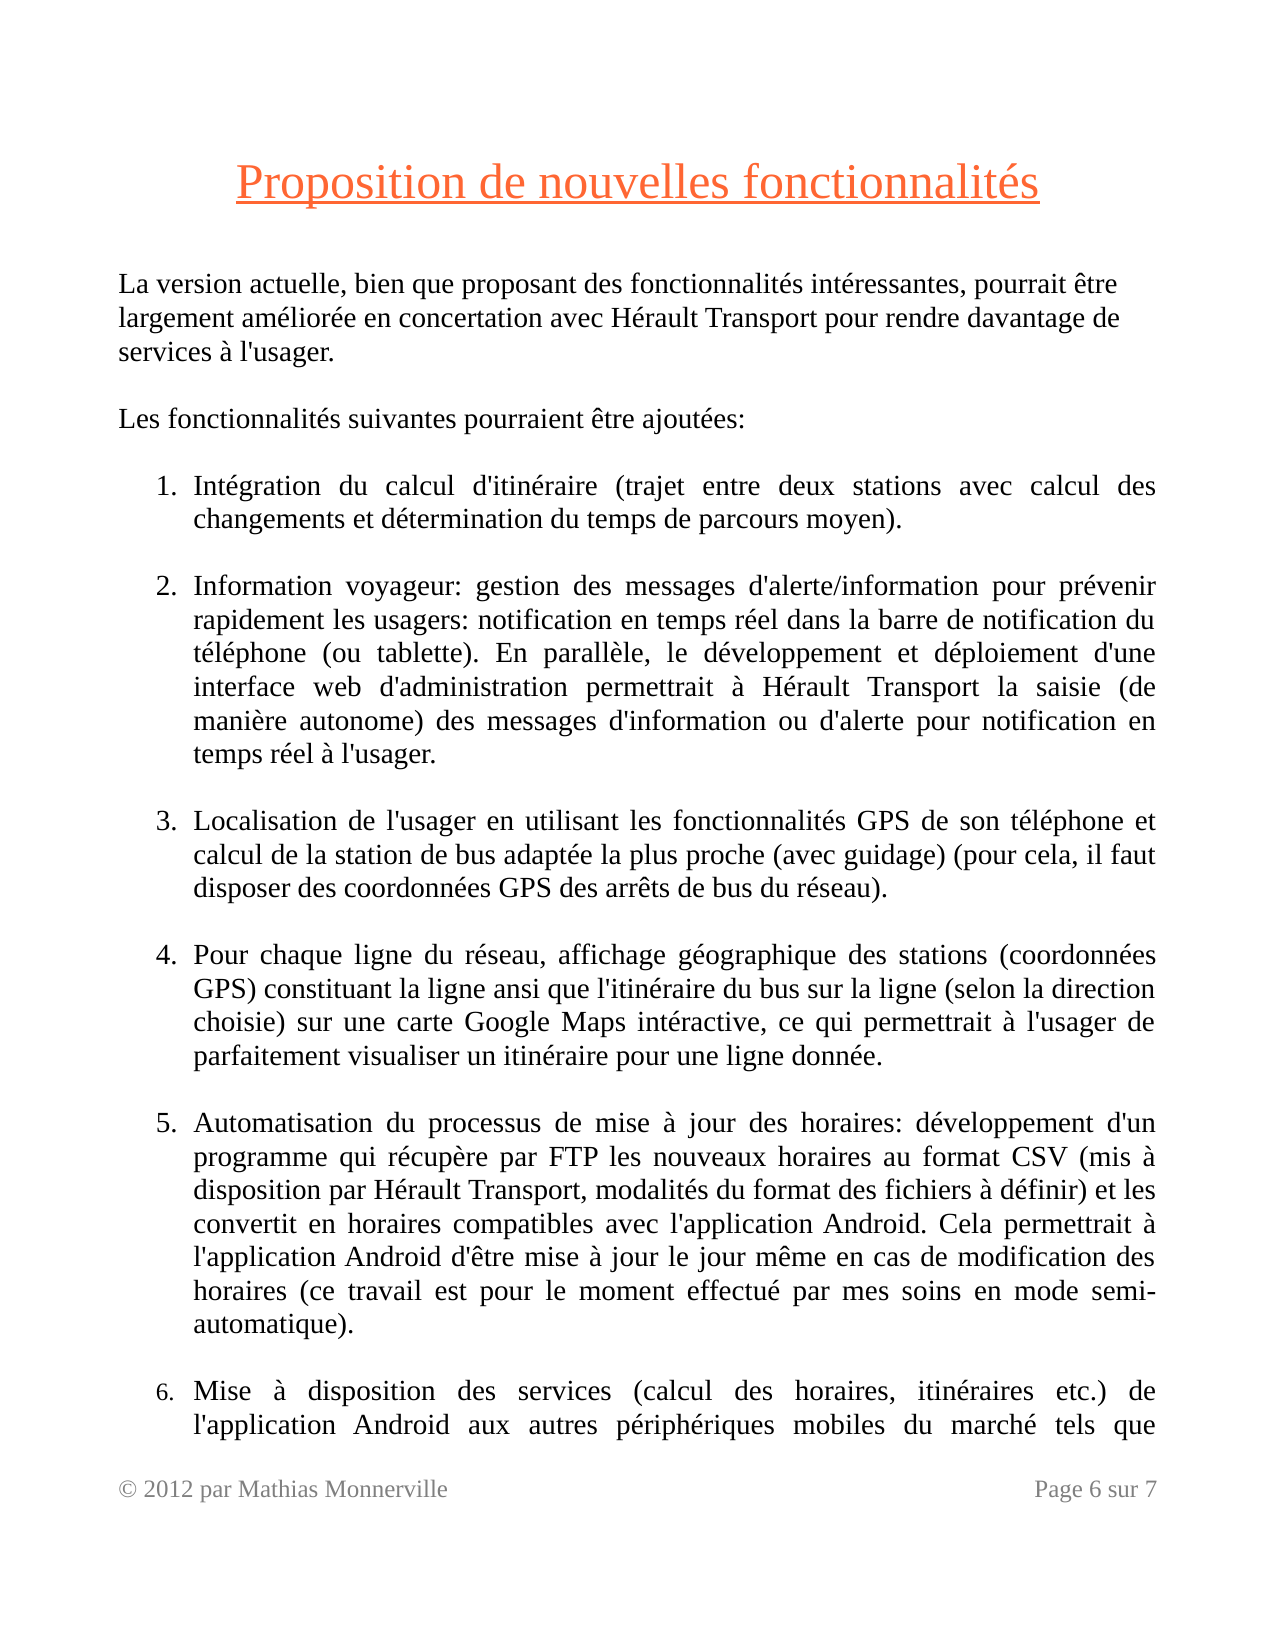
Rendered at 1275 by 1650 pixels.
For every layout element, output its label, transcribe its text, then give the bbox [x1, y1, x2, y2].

list Mise à disposition des services (calcul des horaires, itinéraires etc.) de l'application Android aux autres périphériques mobiles du marché tels que [156, 1373, 1157, 1441]
text Les fonctionnalités suivantes pourraient être ajoutées: [118, 401, 1157, 434]
list Localisation de l'usager en utilisant les fonctionnalités GPS de son téléphone et calcul de la station de bus adaptée la plus proche (avec guidage) (pour cela, il faut disposer des coordonnées GPS des arrêts de bus du réseau). [156, 803, 1157, 904]
list Pour chaque ligne du réseau, affichage géographique des stations (coordonnées GPS) constituant la ligne ansi que l'itinéraire du bus sur la ligne (selon la direction choisie) sur une carte Google Maps intéractive, ce qui permettrait à l'usager de parfaitement visualiser un itinéraire pour une ligne donnée. [156, 937, 1157, 1072]
list Automatisation du processus de mise à jour des horaires: développement d'un programme qui récupère par FTP les nouveaux horaires au format CSV (mis à disposition par Hérault Transport, modalités du format des fichiers à définir) et les convertit en horaires compatibles avec l'application Android. Cela permettrait à l'application Android d'être mise à jour le jour même en cas de modification des horaires (ce travail est pour le moment effectué par mes soins en mode semi-automatique). [156, 1105, 1157, 1340]
text Proposition de nouvelles fonctionnalités [118, 152, 1157, 209]
list Information voyageur: gestion des messages d'alerte/information pour prévenir rapidement les usagers: notification en temps réel dans la barre de notification du téléphone (ou tablette). En parallèle, le développement et déploiement d'une interface web d'administration permettrait à Hérault Transport la saisie (de manière autonome) des messages d'information ou d'alerte pour notification en temps réel à l'usager. [156, 568, 1157, 770]
list Intégration du calcul d'itinéraire (trajet entre deux stations avec calcul des changements et détermination du temps de parcours moyen). [156, 468, 1157, 535]
text La version actuelle, bien que proposant des fonctionnalités intéressantes, pourrait être largement améliorée en concertation avec Hérault Transport pour rendre davantage de services à l'usager. [118, 267, 1157, 367]
